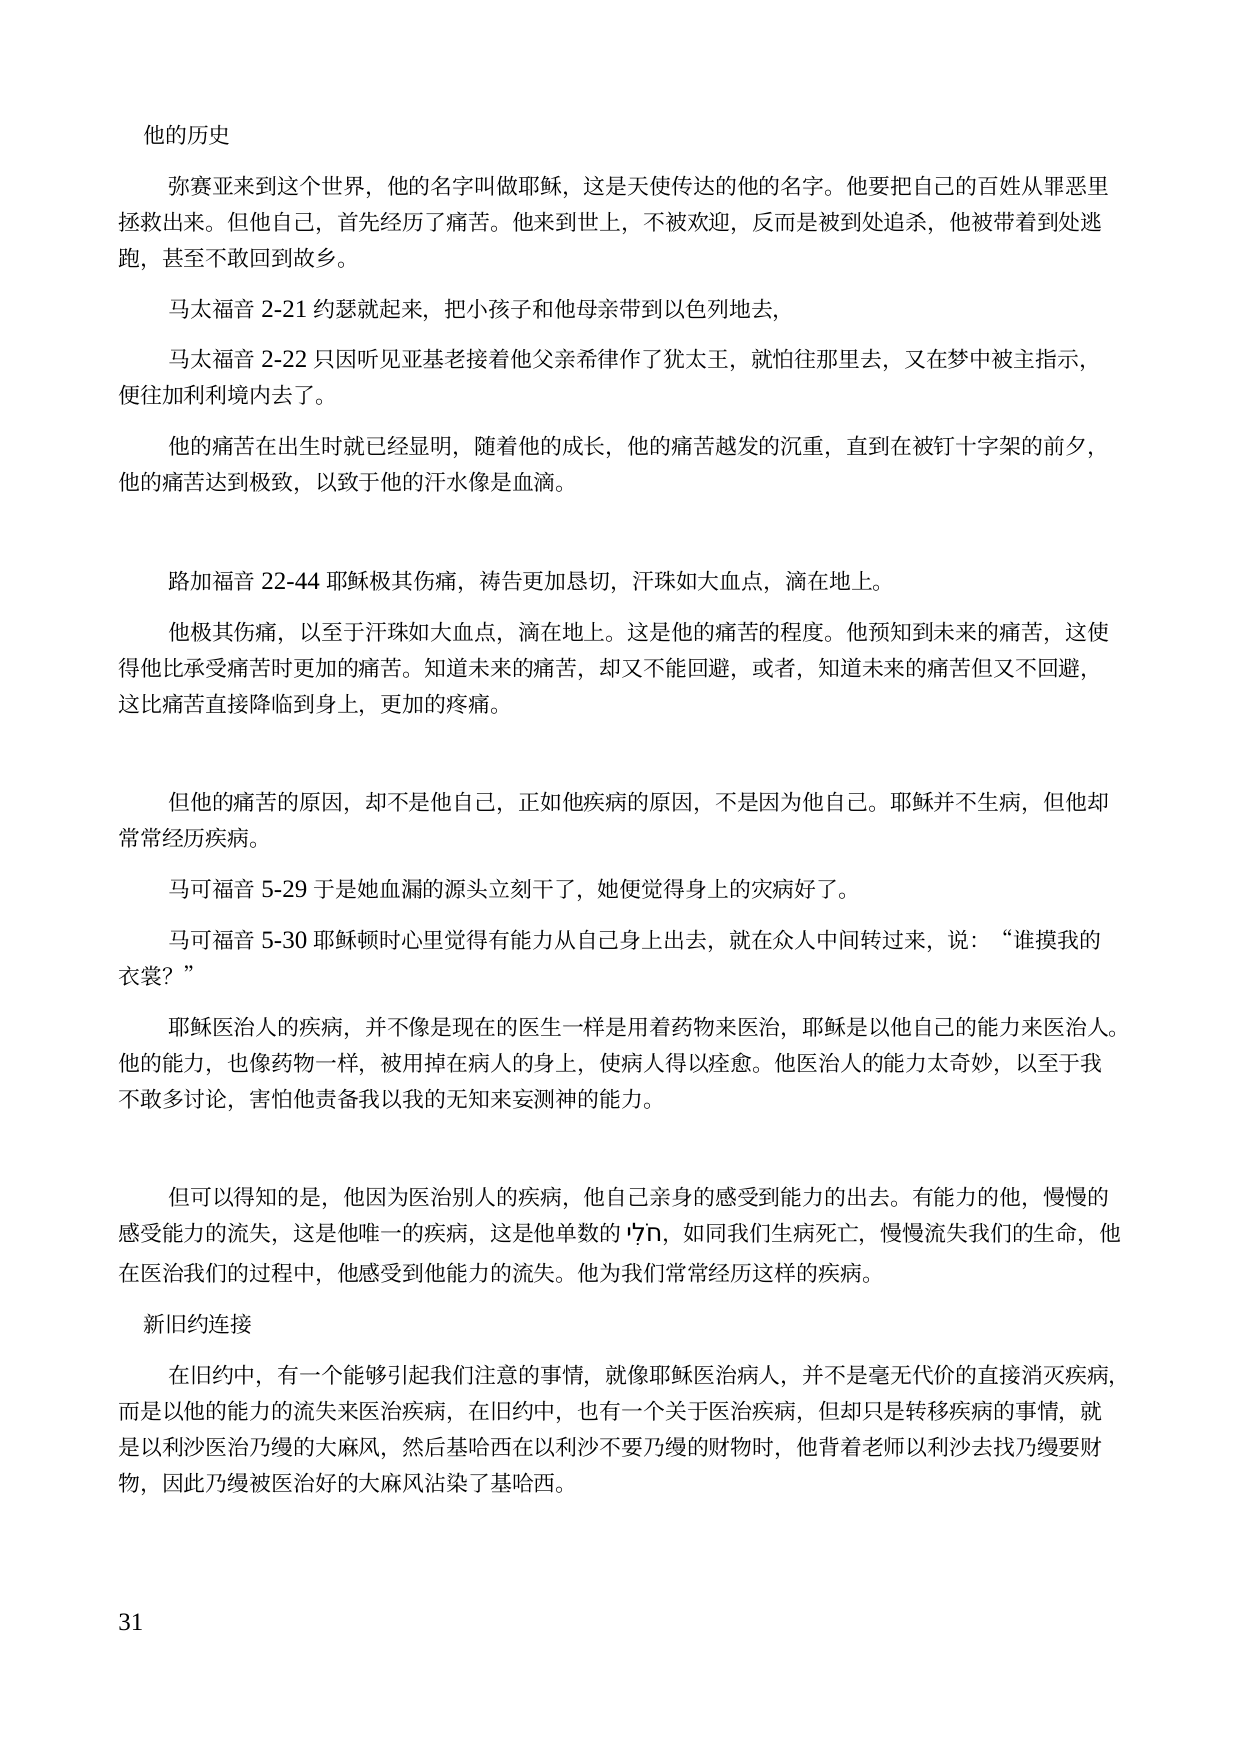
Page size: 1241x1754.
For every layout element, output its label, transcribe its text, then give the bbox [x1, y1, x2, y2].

text 在旧约中，有一个能够引起我们注意的事情，就像耶稣医治病人，并不是毫无代价的直接消灭疾病，而是以他的能力的流失来医治疾病，在旧约中，也有一个关于医治疾病，但却只是转移疾病的事情，就是以利沙医治乃缦的大麻风，然后基哈西在以利沙不要乃缦的财物时，他背着老师以利沙去找乃缦要财物，因此乃缦被医治好的大麻风沾染了基哈西。 [118, 1358, 1122, 1498]
text 马可福音 5-30 耶稣顿时心里觉得有能力从自己身上出去，就在众人中间转过来，说：“谁摸我的衣裳？” [118, 923, 1122, 991]
text 新旧约连接 [118, 1307, 1122, 1339]
text 马太福音 2-21 约瑟就起来，把小孩子和他母亲带到以色列地去， [118, 292, 1122, 323]
text 马可福音 5-29 于是她血漏的源头立刻干了，她便觉得身上的灾病好了。 [118, 872, 1122, 904]
text 但可以得知的是，他因为医治别人的疾病，他自己亲身的感受到能力的出去。有能力的他，慢慢的感受能力的流失，这是他唯一的疾病，这是他单数的חֹלִי，如同我们生病死亡，慢慢流失我们的生命，他在医治我们的过程中，他感受到他能力的流失。他为我们常常经历这样的疾病。 [118, 1180, 1122, 1288]
text 他的历史 [118, 118, 1122, 149]
text 他极其伤痛，以至于汗珠如大血点，滴在地上。这是他的痛苦的程度。他预知到未来的痛苦，这使得他比承受痛苦时更加的痛苦。知道未来的痛苦，却又不能回避，或者，知道未来的痛苦但又不回避，这比痛苦直接降临到身上，更加的疼痛。 [118, 615, 1122, 718]
text 但他的痛苦的原因，却不是他自己，正如他疾病的原因，不是因为他自己。耶稣并不生病，但他却常常经历疾病。 [118, 785, 1122, 853]
text 他的痛苦在出生时就已经显明，随着他的成长，他的痛苦越发的沉重，直到在被钉十字架的前夕，他的痛苦达到极致，以致于他的汗水像是血滴。 [118, 429, 1122, 497]
text 耶稣医治人的疾病，并不像是现在的医生一样是用着药物来医治，耶稣是以他自己的能力来医治人。他的能力，也像药物一样，被用掉在病人的身上，使病人得以痊愈。他医治人的能力太奇妙，以至于我不敢多讨论，害怕他责备我以我的无知来妄测神的能力。 [118, 1010, 1122, 1113]
text 马太福音 2-22 只因听见亚基老接着他父亲希律作了犹太王，就怕往那里去，又在梦中被主指示，便往加利利境内去了。 [118, 343, 1122, 410]
text 弥赛亚来到这个世界，他的名字叫做耶稣，这是天使传达的他的名字。他要把自己的百姓从罪恶里拯救出来。但他自己，首先经历了痛苦。他来到世上，不被欢迎，反而是被到处追杀，他被带着到处逃跑，甚至不敢回到故乡。 [118, 169, 1122, 273]
text 路加福音 22-44 耶稣极其伤痛，祷告更加恳切，汗珠如大血点，滴在地上。 [118, 564, 1122, 595]
